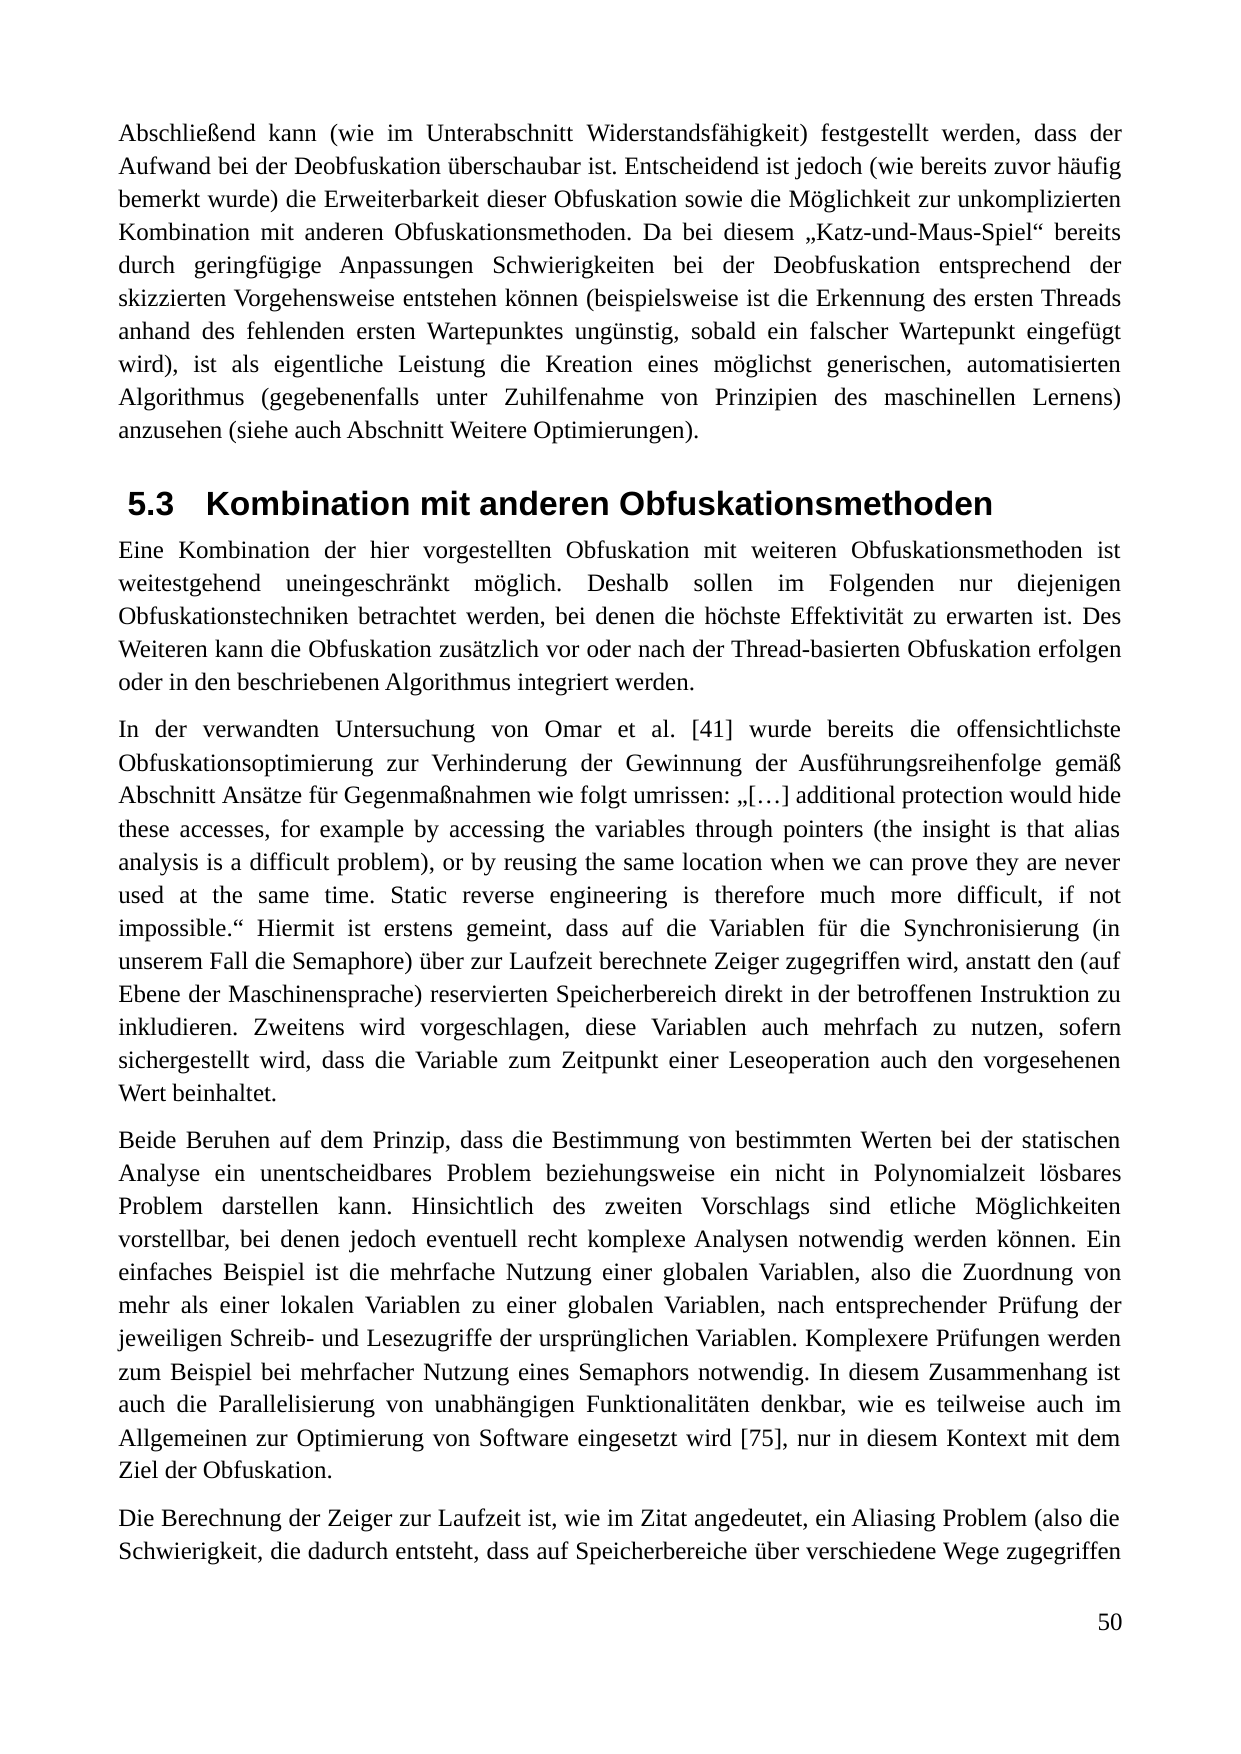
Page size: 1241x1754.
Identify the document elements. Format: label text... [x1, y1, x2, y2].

text Die Berechnung der Zeiger zur Laufzeit ist, wie im Zitat angedeutet, ein Aliasing Problem (also die Schwierigkeit, die dadurch entsteht, dass auf Speicherbereiche über verschiedene Wege zugegriffen [118, 1503, 1122, 1565]
text Beide Beruhen auf dem Prinzip, dass die Bestimmung von bestimmten Werten bei der statischen Analyse ein unentscheidbares Problem beziehungsweise ein nicht in Polynomialzeit lösbares Problem darstellen kann. Hinsichtlich des zweiten Vorschlags sind etliche Möglichkeiten vorstellbar, bei denen jedoch eventuell recht komplexe Analysen notwendig werden können. Ein einfaches Beispiel ist die mehrfache Nutzung einer globalen Variablen, also die Zuordnung von mehr als einer lokalen Variablen zu einer globalen Variablen, nach entsprechender Prüfung der jeweiligen Schreib- und Lesezugriffe der ursprünglichen Variablen. Komplexere Prüfungen werden zum Beispiel bei mehrfacher Nutzung eines Semaphors notwendig. In diesem Zusammenhang ist auch die Parallelisierung von unabhängigen Funktionalitäten denkbar, wie es teilweise auch im Allgemeinen zur Optimierung von Software eingesetzt wird [75], nur in diesem Kontext mit dem Ziel der Obfuskation. [118, 1125, 1122, 1484]
text Eine Kombination der hier vorgestellten Obfuskation mit weiteren Obfuskationsmethoden ist weitestgehend uneingeschränkt möglich. Deshalb sollen im Folgenden nur diejenigen Obfuskationstechniken betrachtet werden, bei denen die höchste Effektivität zu erwarten ist. Des Weiteren kann die Obfuskation zusätzlich vor oder nach der Thread-basierten Obfuskation erfolgen oder in den beschriebenen Algorithmus integriert werden. [118, 535, 1122, 696]
subtitle Kombination mit anderen Obfuskationsmethoden [118, 484, 1122, 522]
text Abschließend kann (wie im Unterabschnitt Widerstandsfähigkeit) festgestellt werden, dass der Aufwand bei der Deobfuskation überschaubar ist. Entscheidend ist jedoch (wie bereits zuvor häufig bemerkt wurde) die Erweiterbarkeit dieser Obfuskation sowie die Möglichkeit zur unkomplizierten Kombination mit anderen Obfuskationsmethoden. Da bei diesem „Katz-und-Maus-Spiel“ bereits durch geringfügige Anpassungen Schwierigkeiten bei der Deobfuskation entsprechend der skizzierten Vorgehensweise entstehen können (beispielsweise ist die Erkennung des ersten Threads anhand des fehlenden ersten Wartepunktes ungünstig, sobald ein falscher Wartepunkt eingefügt wird), ist als eigentliche Leistung die Kreation eines möglichst generischen, automatisierten Algorithmus (gegebenenfalls unter Zuhilfenahme von Prinzipien des maschinellen Lernens) anzusehen (siehe auch Abschnitt Weitere Optimierungen). [118, 118, 1122, 444]
text In der verwandten Untersuchung von Omar et al. [41] wurde bereits die offensichtlichste Obfuskationsoptimierung zur Verhinderung der Gewinnung der Ausführungsreihenfolge gemäß Abschnitt Ansätze für Gegenmaßnahmen wie folgt umrissen: „[…] additional protection would hide these accesses, for example by accessing the variables through pointers (the insight is that alias analysis is a difficult problem), or by reusing the same location when we can prove they are never used at the same time. Static reverse engineering is therefore much more difficult, if not impossible.“ Hiermit ist erstens gemeint, dass auf die Variablen für die Synchronisierung (in unserem Fall die Semaphore) über zur Laufzeit berechnete Zeiger zugegriffen wird, anstatt den (auf Ebene der Maschinensprache) reservierten Speicherbereich direkt in der betroffenen Instruktion zu inkludieren. Zweitens wird vorgeschlagen, diese Variablen auch mehrfach zu nutzen, sofern sichergestellt wird, dass die Variable zum Zeitpunkt einer Leseoperation auch den vorgesehenen Wert beinhaltet. [118, 714, 1122, 1107]
